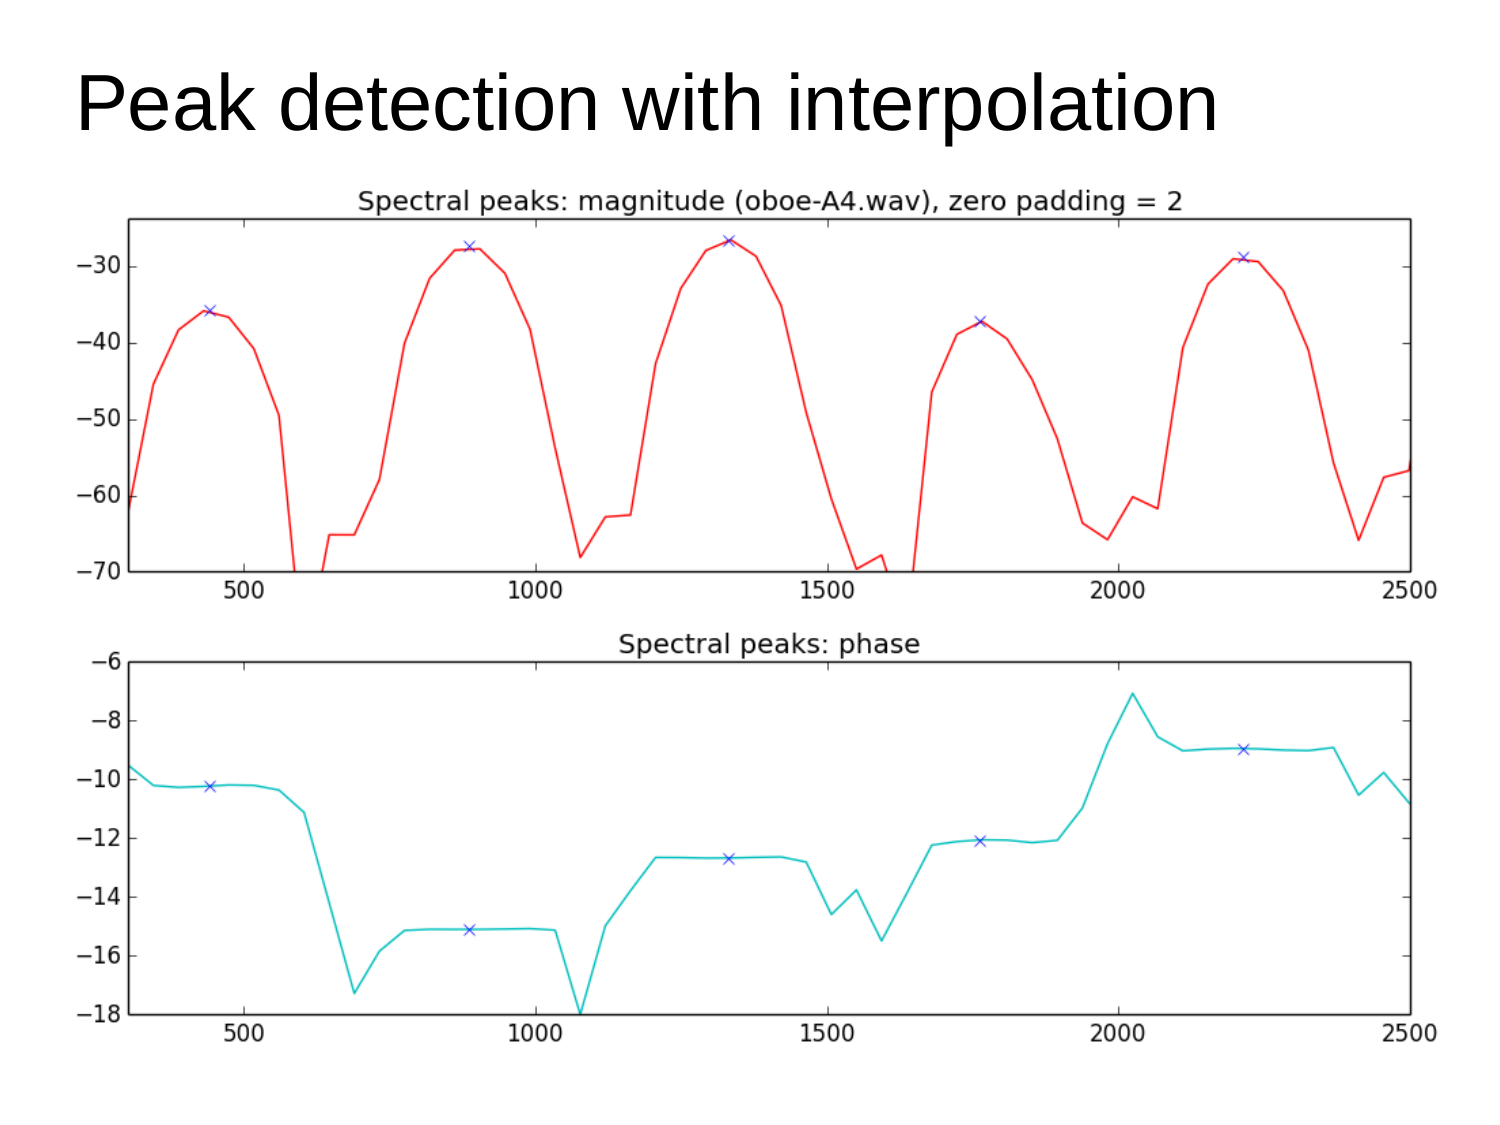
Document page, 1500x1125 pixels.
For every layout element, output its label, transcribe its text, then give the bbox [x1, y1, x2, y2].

picture [29, 153, 1470, 1084]
title Peak detection with interpolation [75, 9, 1425, 153]
